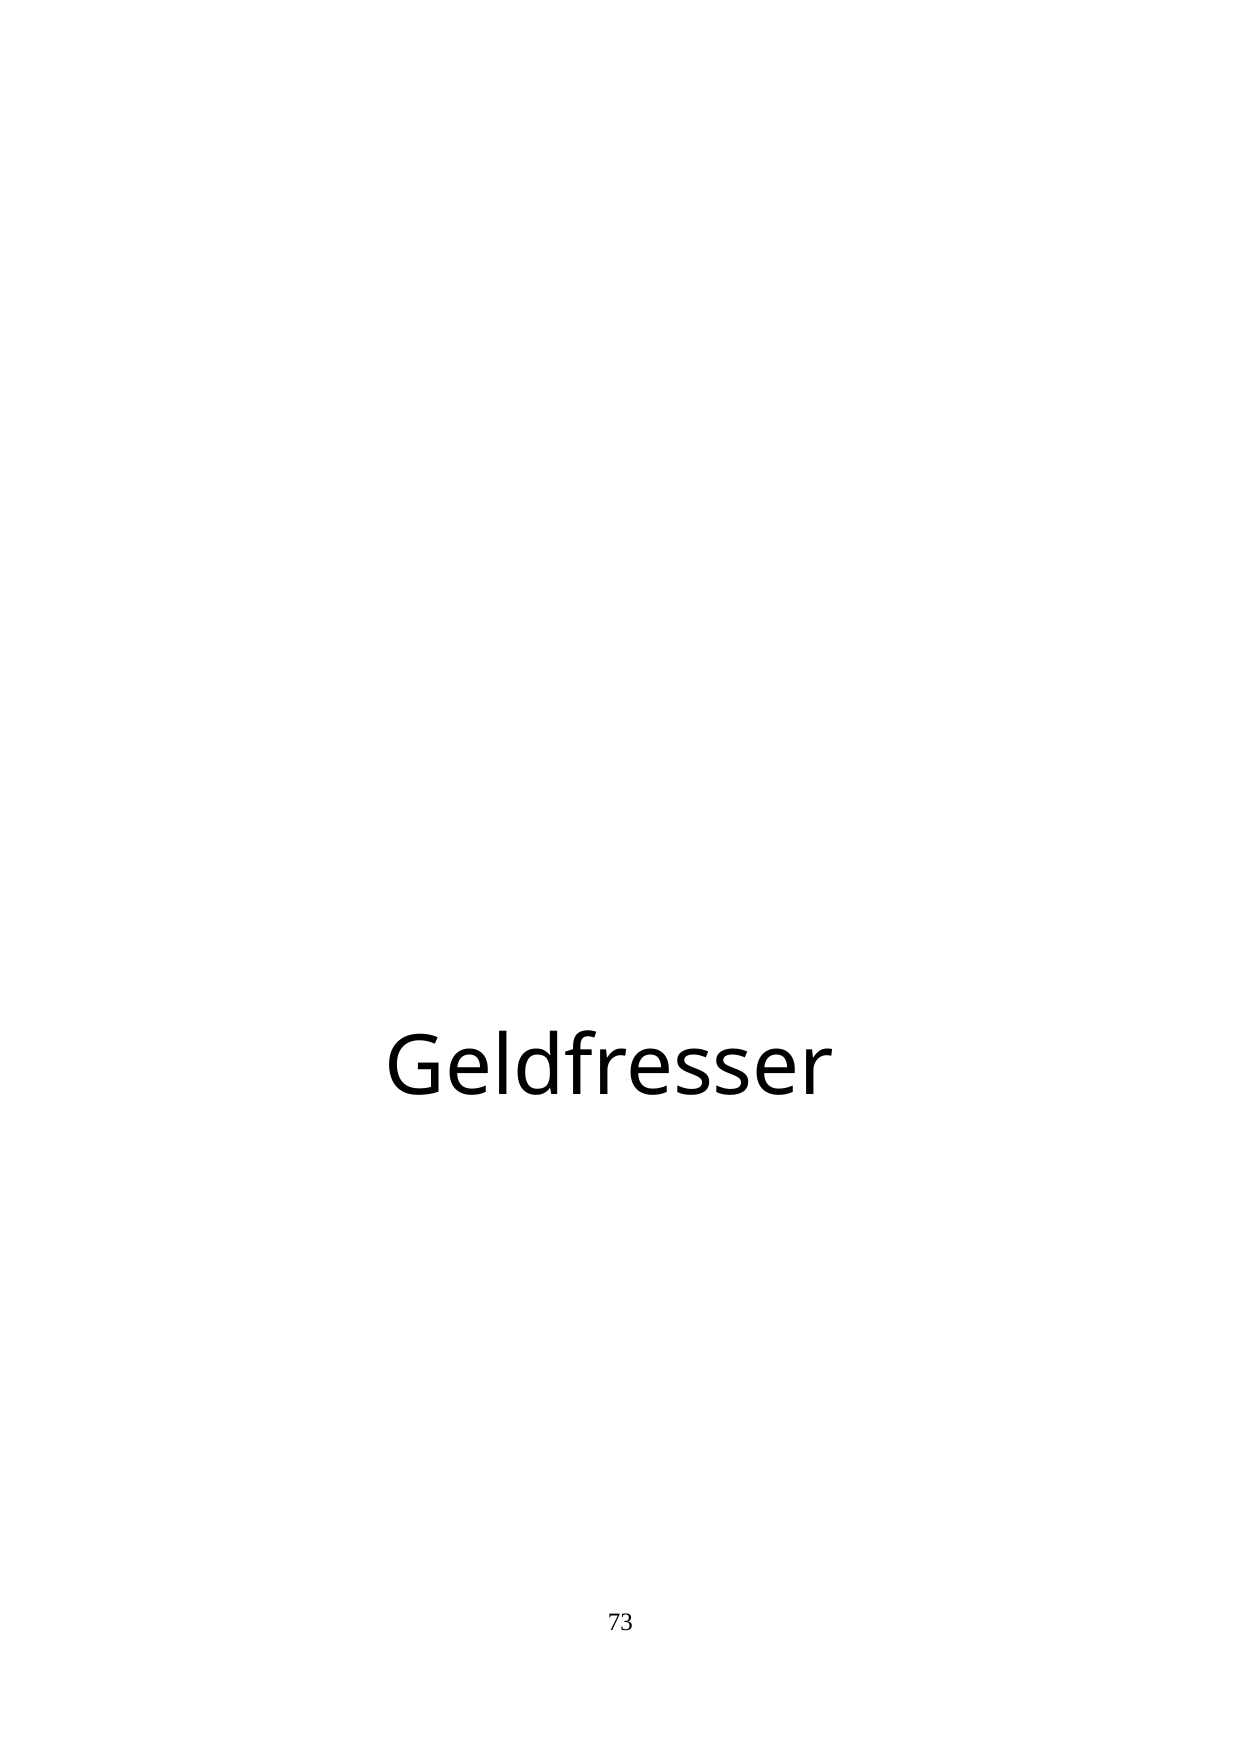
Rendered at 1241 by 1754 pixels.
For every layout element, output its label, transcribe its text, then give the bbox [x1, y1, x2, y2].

text Geldfresser [118, 1005, 1122, 1118]
